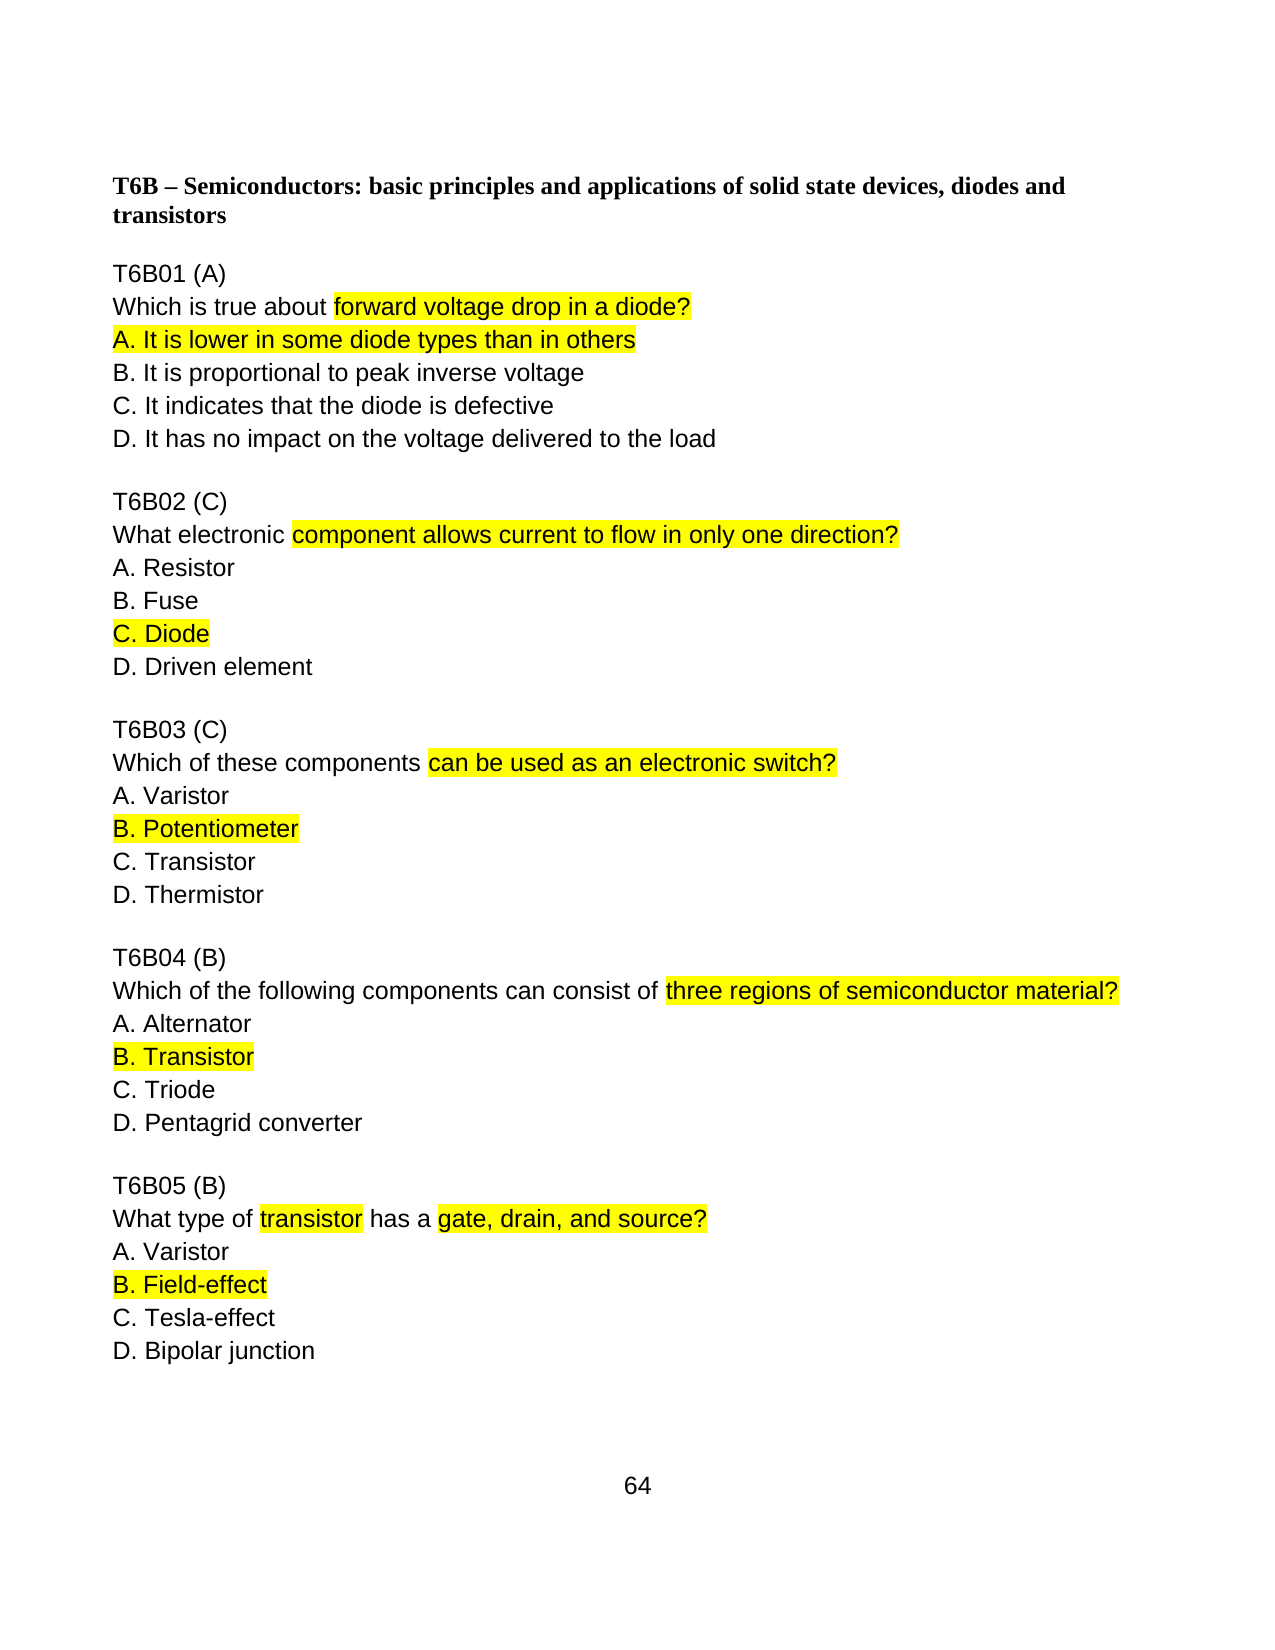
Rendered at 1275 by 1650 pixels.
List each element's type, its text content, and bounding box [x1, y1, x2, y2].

text T6B03 (C) Which of these components can be used as an electronic switch? A. Varistor B. Potentiometer C. Transistor D. Thermistor [112, 715, 1162, 909]
subtitle T6B – Semiconductors: basic principles and applications of solid state devices, diodes and transistors [112, 171, 1162, 228]
text T6B05 (B) What type of transistor has a gate, drain, and source? A. Varistor B. Field-effect C. Tesla-effect D. Bipolar junction [112, 1171, 1162, 1365]
text T6B01 (A) Which is true about forward voltage drop in a diode? A. It is lower in some diode types than in others B. It is proportional to peak inverse voltage C. It indicates that the diode is defective D. It has no impact on the voltage delivered to the load [112, 258, 1162, 452]
text T6B04 (B) Which of the following components can consist of three regions of semiconductor material? A. Alternator B. Transistor C. Triode D. Pentagrid converter [112, 943, 1162, 1137]
text T6B02 (C) What electronic component allows current to flow in only one direction? A. Resistor B. Fuse C. Diode D. Driven element [112, 487, 1162, 681]
